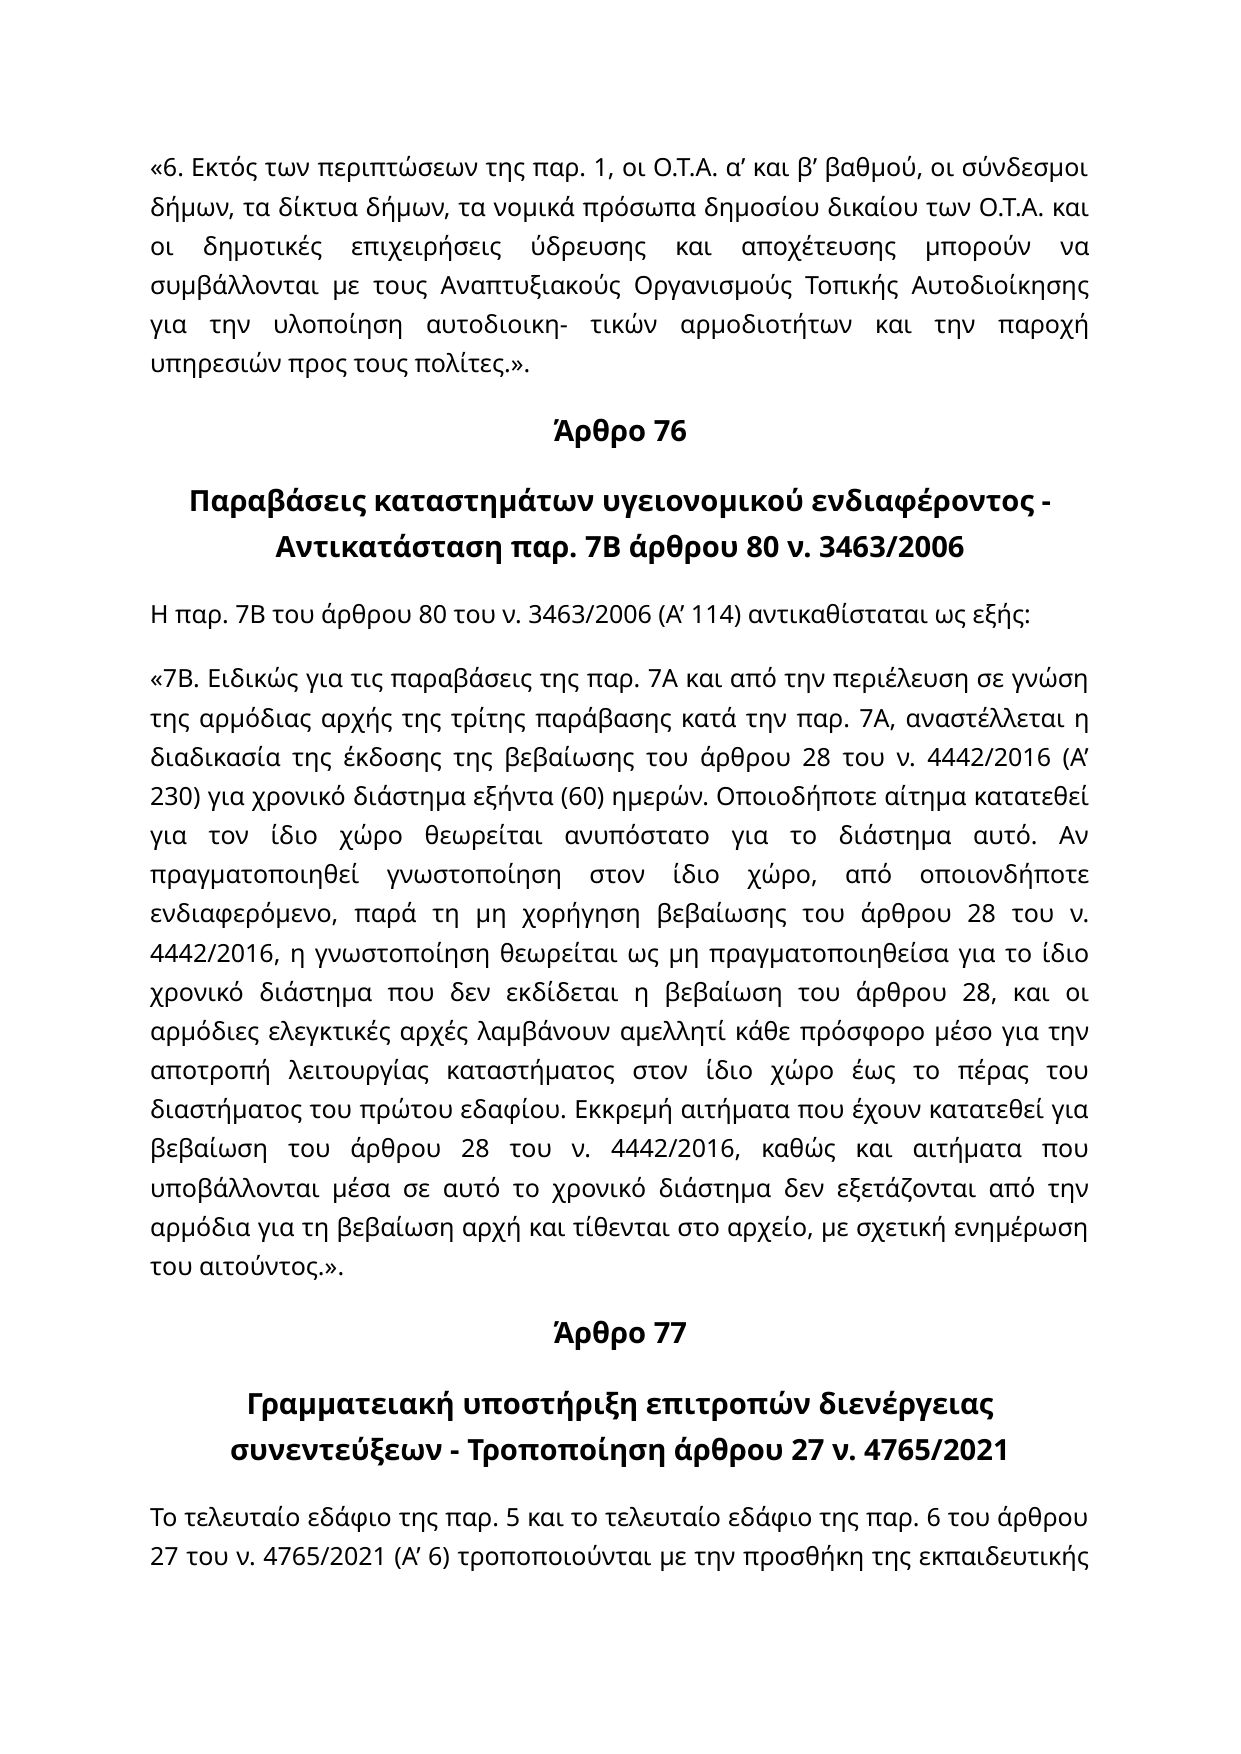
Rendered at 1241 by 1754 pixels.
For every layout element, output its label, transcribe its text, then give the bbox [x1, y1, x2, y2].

subtitle Γραμματειακή υποστήριξη επιτροπών διενέργειας συνεντεύξεων - Τροποποίηση άρθρου 27 ν. 4765/2021 [150, 1383, 1090, 1469]
subtitle Άρθρο 77 [150, 1313, 1090, 1352]
text Η παρ. 7Β του άρθρου 80 του ν. 3463/2006 (Α’ 114) αντικαθίσταται ως εξής: [150, 597, 1090, 631]
text Το τελευταίο εδάφιο της παρ. 5 και το τελευταίο εδάφιο της παρ. 6 του άρθρου 27 του ν. 4765/2021 (Α’ 6) τροποποιούνται με την προσθήκη της εκπαιδευτικής [150, 1499, 1090, 1573]
subtitle Παραβάσεις καταστημάτων υγειονομικού ενδιαφέροντος - Αντικατάσταση παρ. 7Β άρθρου 80 ν. 3463/2006 [150, 481, 1090, 566]
text «6. Εκτός των περιπτώσεων της παρ. 1, οι Ο.Τ.Α. α’ και β’ βαθμού, οι σύνδεσμοι δήμων, τα δίκτυα δήμων, τα νομικά πρόσωπα δημοσίου δικαίου των Ο.Τ.Α. και οι δημοτικές επιχειρήσεις ύδρευσης και αποχέτευσης μπορούν να συμβάλλονται με τους Αναπτυξιακούς Οργανισμούς Τοπικής Αυτοδιοίκησης για την υλοποίηση αυτοδιοικη- τικών αρμοδιοτήτων και την παροχή υπηρεσιών προς τους πολίτες.». [150, 150, 1090, 380]
subtitle Άρθρο 76 [150, 410, 1090, 450]
text «7B. Ειδικώς για τις παραβάσεις της παρ. 7Α και από την περιέλευση σε γνώση της αρμόδιας αρχής της τρίτης παράβασης κατά την παρ. 7Α, αναστέλλεται η διαδικασία της έκδοσης της βεβαίωσης του άρθρου 28 του ν. 4442/2016 (Α’ 230) για χρονικό διάστημα εξήντα (60) ημερών. Οποιοδήποτε αίτημα κατατεθεί για τον ίδιο χώρο θεωρείται ανυπόστατο για το διάστημα αυτό. Αν πραγματοποιηθεί γνωστοποίηση στον ίδιο χώρο, από οποιονδήποτε ενδιαφερόμενο, παρά τη μη χορήγηση βεβαίωσης του άρθρου 28 του ν. 4442/2016, η γνωστοποίηση θεωρείται ως μη πραγματοποιηθείσα για το ίδιο χρονικό διάστημα που δεν εκδίδεται η βεβαίωση του άρθρου 28, και οι αρμόδιες ελεγκτικές αρχές λαμβάνουν αμελλητί κάθε πρόσφορο μέσο για την αποτροπή λειτουργίας καταστήματος στον ίδιο χώρο έως το πέρας του διαστήματος του πρώτου εδαφίου. Εκκρεμή αιτήματα που έχουν κατατεθεί για βεβαίωση του άρθρου 28 του ν. 4442/2016, καθώς και αιτήματα που υποβάλλονται μέσα σε αυτό το χρονικό διάστημα δεν εξετάζονται από την αρμόδια για τη βεβαίωση αρχή και τίθενται στο αρχείο, με σχετική ενημέρωση του αιτούντος.». [150, 661, 1090, 1283]
